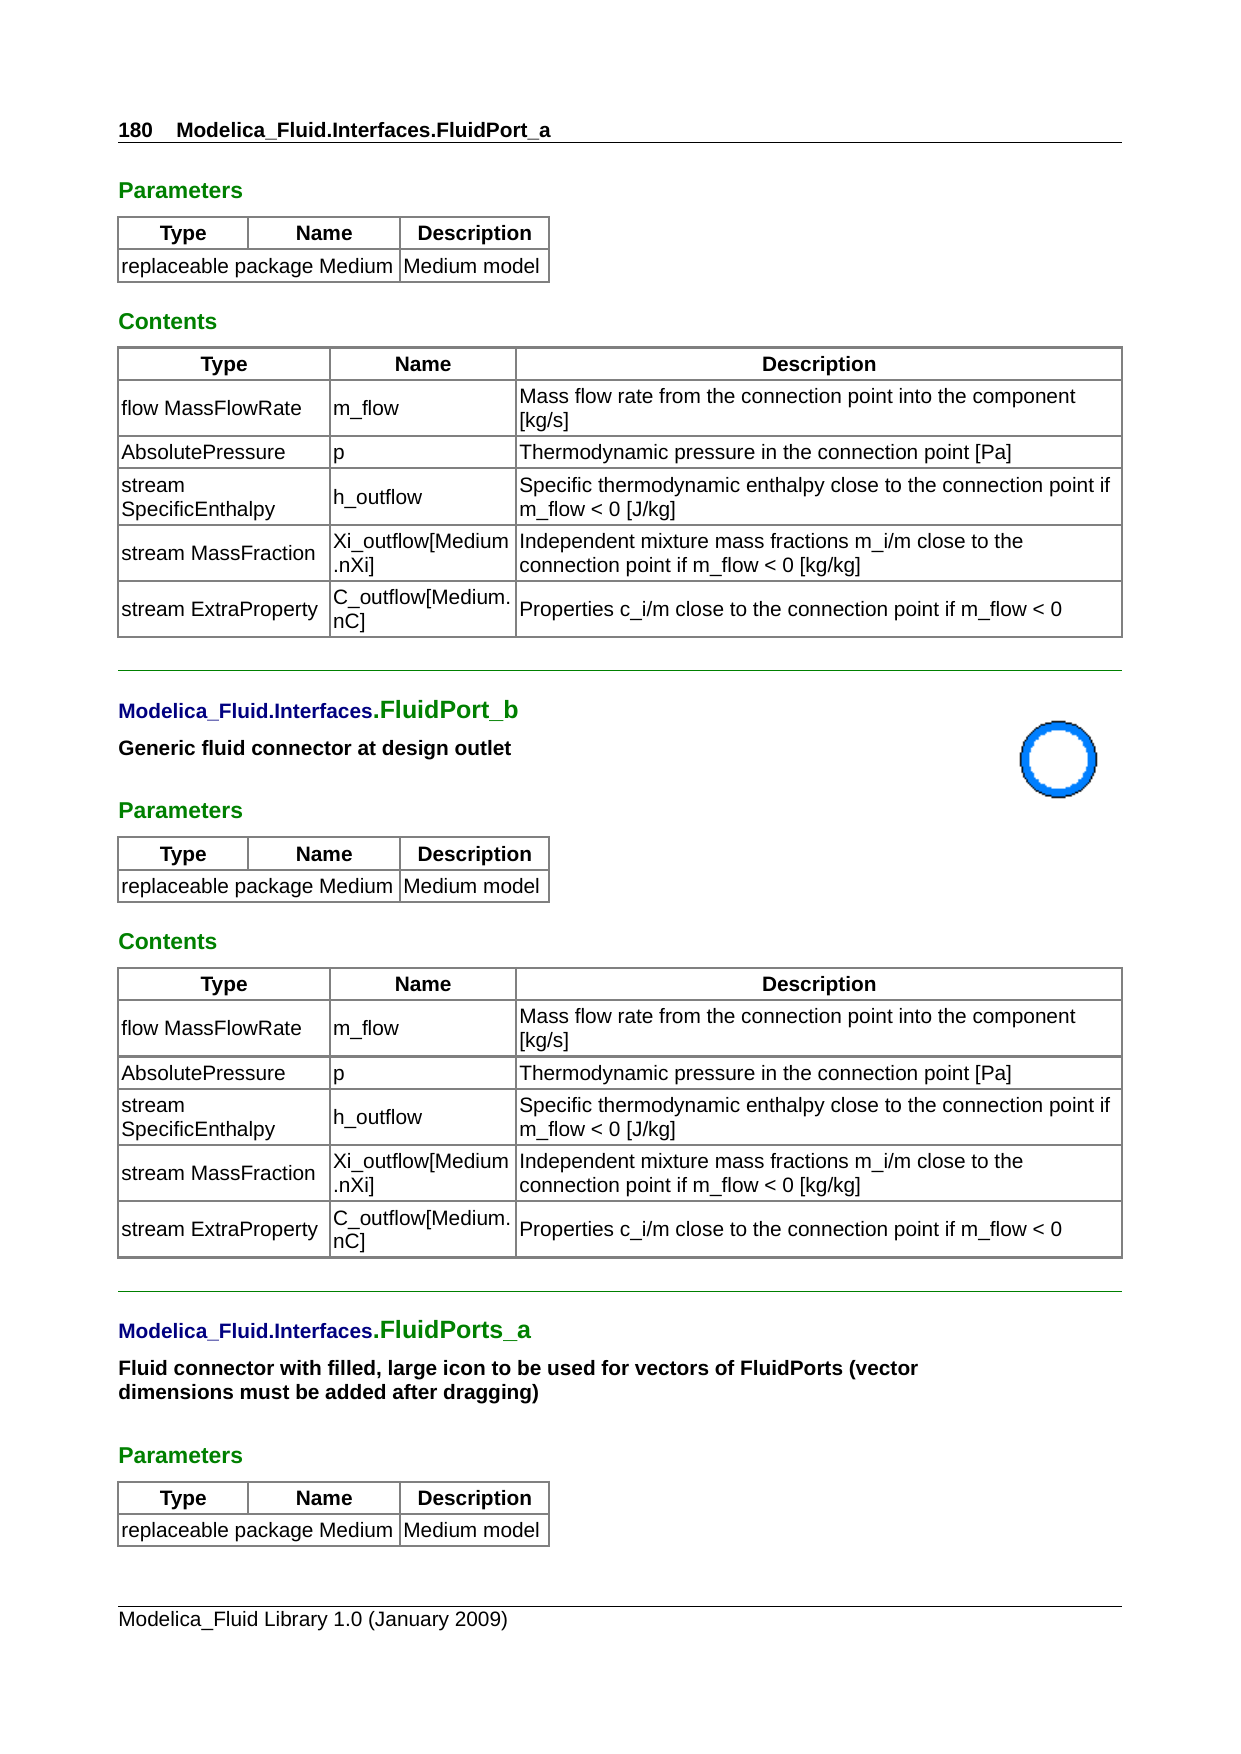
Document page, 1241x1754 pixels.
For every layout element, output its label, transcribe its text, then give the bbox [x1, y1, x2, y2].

subtitle [995, 1317, 1120, 1344]
table_cell Medium model [401, 871, 548, 901]
table_cell h_outflow [331, 469, 515, 523]
table_cell stream ExtraProperty [119, 582, 329, 636]
table_cell C_outflow[Medium.nC] [331, 582, 515, 636]
table_header Type [119, 838, 247, 868]
table_cell flow MassFlowRate [119, 381, 329, 435]
table_cell replaceable package Medium [119, 871, 399, 901]
table_cell Properties c_i/m close to the connection point if m_flow < 0 [517, 582, 1121, 636]
table_cell stream SpecificEnthalpy [119, 469, 329, 523]
subtitle Contents [118, 308, 1122, 334]
text Generic fluid connector at design outlet [118, 736, 993, 760]
table_header Description [517, 349, 1121, 379]
subtitle Parameters [118, 177, 1122, 203]
table_header Name [249, 1483, 399, 1513]
table_cell Specific thermodynamic enthalpy close to the connection point if m_flow < 0 [J/kg] [517, 1090, 1121, 1144]
table_header Name [249, 218, 399, 248]
table_header Type [119, 349, 329, 379]
table_cell Thermodynamic pressure in the connection point [Pa] [517, 437, 1121, 467]
table_cell Mass flow rate from the connection point into the component [kg/s] [517, 1001, 1121, 1055]
table_cell m_flow [331, 1001, 515, 1055]
table_header Name [331, 969, 515, 999]
text Fluid connector with filled, large icon to be used for vectors of FluidPorts (vector dimensions must be added after dragging) [118, 1356, 993, 1404]
table_header Description [401, 838, 548, 868]
table_cell replaceable package Medium [119, 250, 399, 281]
table_cell m_flow [331, 381, 515, 435]
table_cell Independent mixture mass fractions m_i/m close to the connection point if m_flow < 0 [kg/kg] [517, 1146, 1121, 1200]
table_header Type [119, 1483, 247, 1513]
table_cell h_outflow [331, 1090, 515, 1144]
table_cell Mass flow rate from the connection point into the component [kg/s] [517, 381, 1121, 435]
text [995, 1356, 1120, 1404]
table_cell p [331, 1058, 515, 1088]
table_cell Xi_outflow[Medium.nXi] [331, 1146, 515, 1200]
table_cell Independent mixture mass fractions m_i/m close to the connection point if m_flow < 0 [kg/kg] [517, 526, 1121, 580]
table_cell Medium model [401, 250, 548, 281]
subtitle Modelica_Fluid.Interfaces.FluidPort_b [118, 695, 993, 723]
table_cell stream SpecificEnthalpy [119, 1090, 329, 1144]
table_header Type [119, 969, 329, 999]
table_cell Properties c_i/m close to the connection point if m_flow < 0 [517, 1202, 1121, 1256]
table_cell stream MassFraction [119, 1146, 329, 1200]
picture [995, 697, 1120, 822]
table_header Description [517, 969, 1121, 999]
subtitle Contents [118, 928, 1122, 954]
table_cell AbsolutePressure [119, 1058, 329, 1088]
table_cell AbsolutePressure [119, 437, 329, 467]
table_cell p [331, 437, 515, 467]
table_header Description [401, 1483, 548, 1513]
table_cell replaceable package Medium [119, 1515, 399, 1545]
subtitle Parameters [118, 1442, 1122, 1468]
table_header Name [331, 349, 515, 379]
table_cell Thermodynamic pressure in the connection point [Pa] [517, 1058, 1121, 1088]
table_cell Specific thermodynamic enthalpy close to the connection point if m_flow < 0 [J/kg] [517, 469, 1121, 523]
table_cell stream ExtraProperty [119, 1202, 329, 1256]
table_cell Xi_outflow[Medium.nXi] [331, 526, 515, 580]
table_cell Medium model [401, 1515, 548, 1545]
subtitle Parameters [118, 797, 993, 824]
subtitle Modelica_Fluid.Interfaces.FluidPorts_a [118, 1315, 993, 1344]
table_header Name [249, 838, 399, 868]
table_header Description [401, 218, 548, 248]
table_cell stream MassFraction [119, 526, 329, 580]
table_cell flow MassFlowRate [119, 1001, 329, 1055]
table_cell C_outflow[Medium.nC] [331, 1202, 515, 1256]
table_header Type [119, 218, 247, 248]
